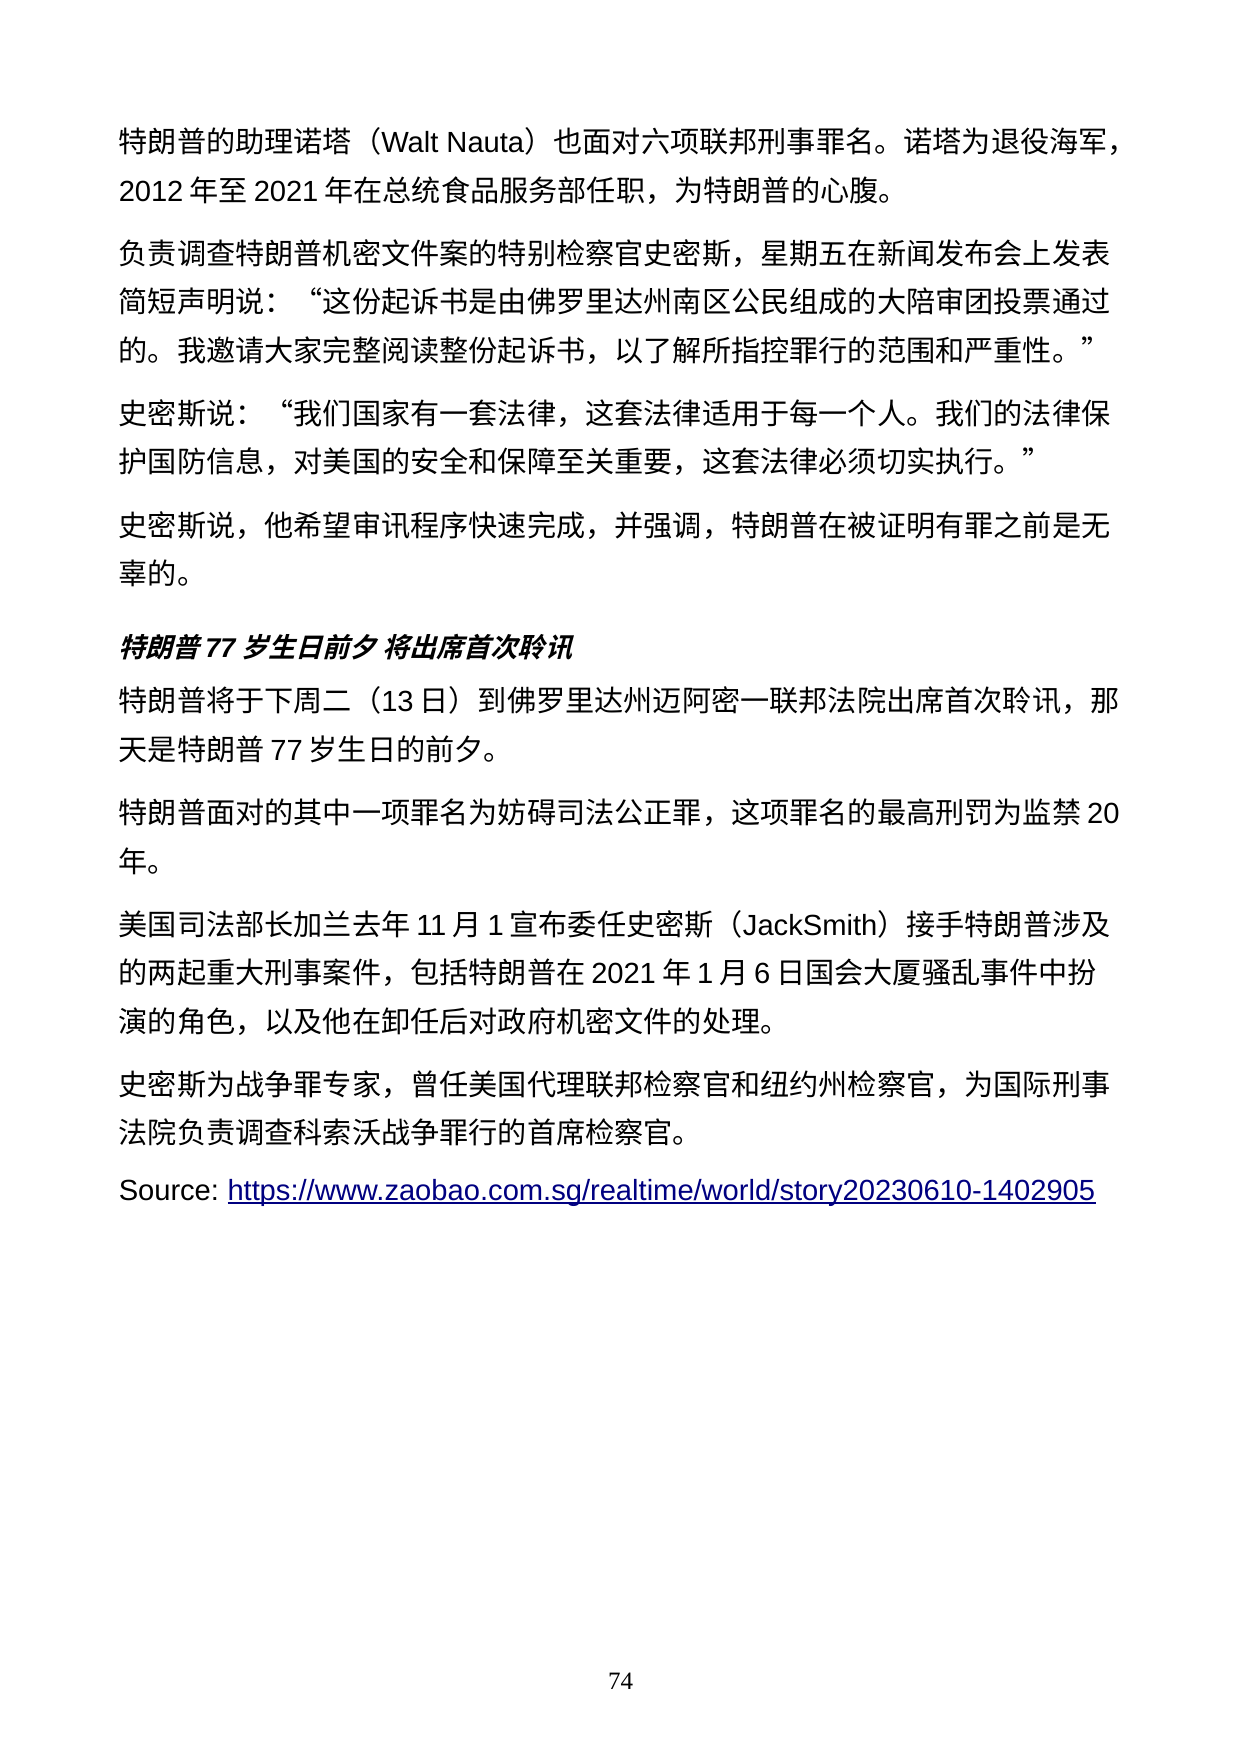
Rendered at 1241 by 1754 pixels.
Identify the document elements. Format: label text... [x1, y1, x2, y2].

text 特朗普将于下周二（13日）到佛罗里达州迈阿密一联邦法院出席首次聆讯，那天是特朗普77岁生日的前夕。 [118, 678, 1122, 769]
text 史密斯说，他希望审讯程序快速完成，并强调，特朗普在被证明有罪之前是无辜的。 [118, 502, 1122, 593]
text 史密斯说：“我们国家有一套法律，这套法律适用于每一个人。我们的法律保护国防信息，对美国的安全和保障至关重要，这套法律必须切实执行。” [118, 390, 1122, 481]
subtitle 特朗普77岁生日前夕 将出席首次聆讯 [118, 626, 1122, 666]
text 史密斯为战争罪专家，曾任美国代理联邦检察官和纽约州检察官，为国际刑事法院负责调查科索沃战争罪行的首席检察官。 [118, 1062, 1122, 1152]
text 美国司法部长加兰去年11月1宣布委任史密斯（JackSmith）接手特朗普涉及的两起重大刑事案件，包括特朗普在2021年1月6日国会大厦骚乱事件中扮演的角色，以及他在卸任后对政府机密文件的处理。 [118, 901, 1122, 1041]
text 特朗普的助理诺塔（Walt Nauta）也面对六项联邦刑事罪名。诺塔为退役海军，2012年至2021年在总统食品服务部任职，为特朗普的心腹。 [118, 118, 1122, 209]
text 特朗普面对的其中一项罪名为妨碍司法公正罪，这项罪名的最高刑罚为监禁20年。 [118, 790, 1122, 881]
text Source: https://www.zaobao.com.sg/realtime/world/story20230610-1402905 [118, 1173, 1122, 1207]
text 负责调查特朗普机密文件案的特别检察官史密斯，星期五在新闻发布会上发表简短声明说：“这份起诉书是由佛罗里达州南区公民组成的大陪审团投票通过的。我邀请大家完整阅读整份起诉书，以了解所指控罪行的范围和严重性。” [118, 230, 1122, 369]
